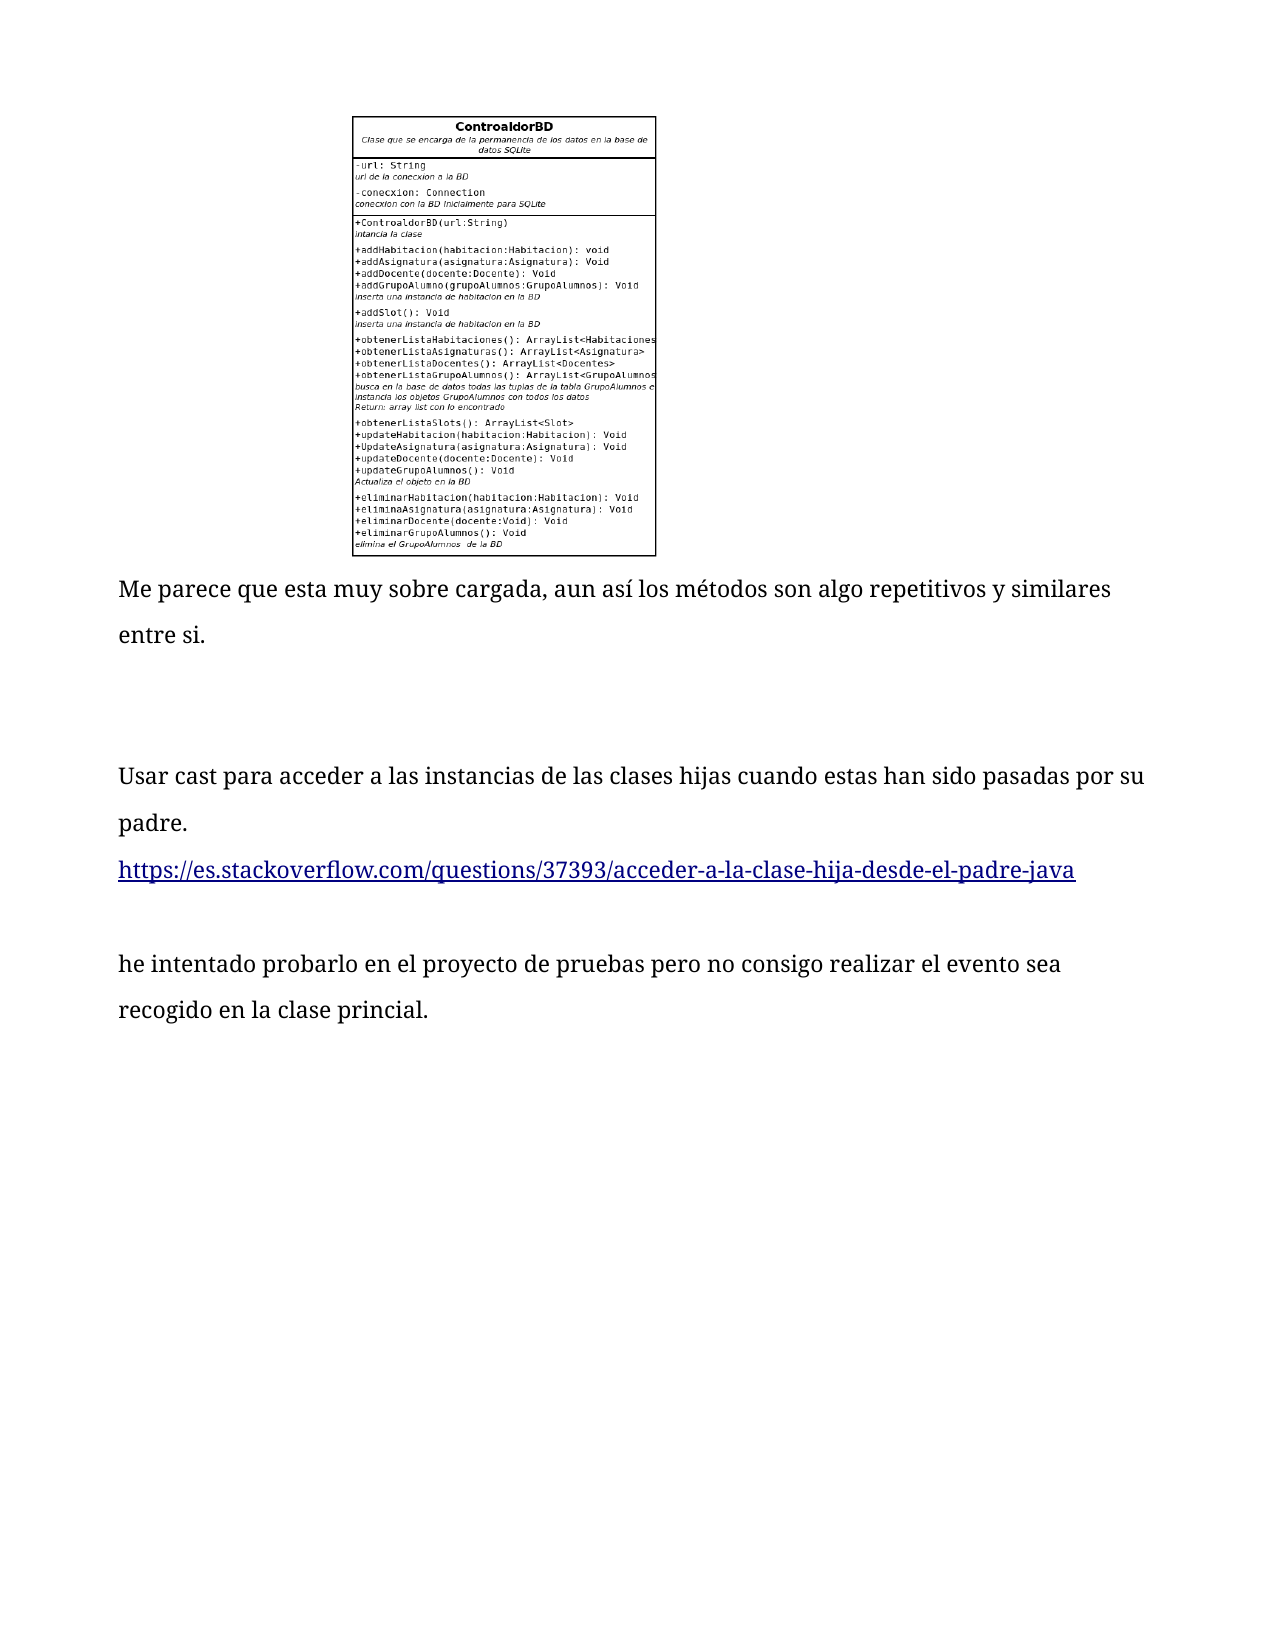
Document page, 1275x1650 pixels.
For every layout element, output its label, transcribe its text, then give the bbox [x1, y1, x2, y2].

picture [352, 115, 657, 557]
text he intentado probarlo en el proyecto de pruebas pero no consigo realizar el evento sea recogido en la clase princial. [118, 948, 1157, 1026]
text https://es.stackoverflow.com/questions/37393/acceder-a-la-clase-hija-desde-el-padre-java [118, 854, 1157, 885]
text Usar cast para acceder a las instancias de las clases hijas cuando estas han sido pasadas por su padre. [118, 760, 1157, 838]
text Me parece que esta muy sobre cargada, aun así los métodos son algo repetitivos y similares entre si. [118, 557, 1157, 651]
